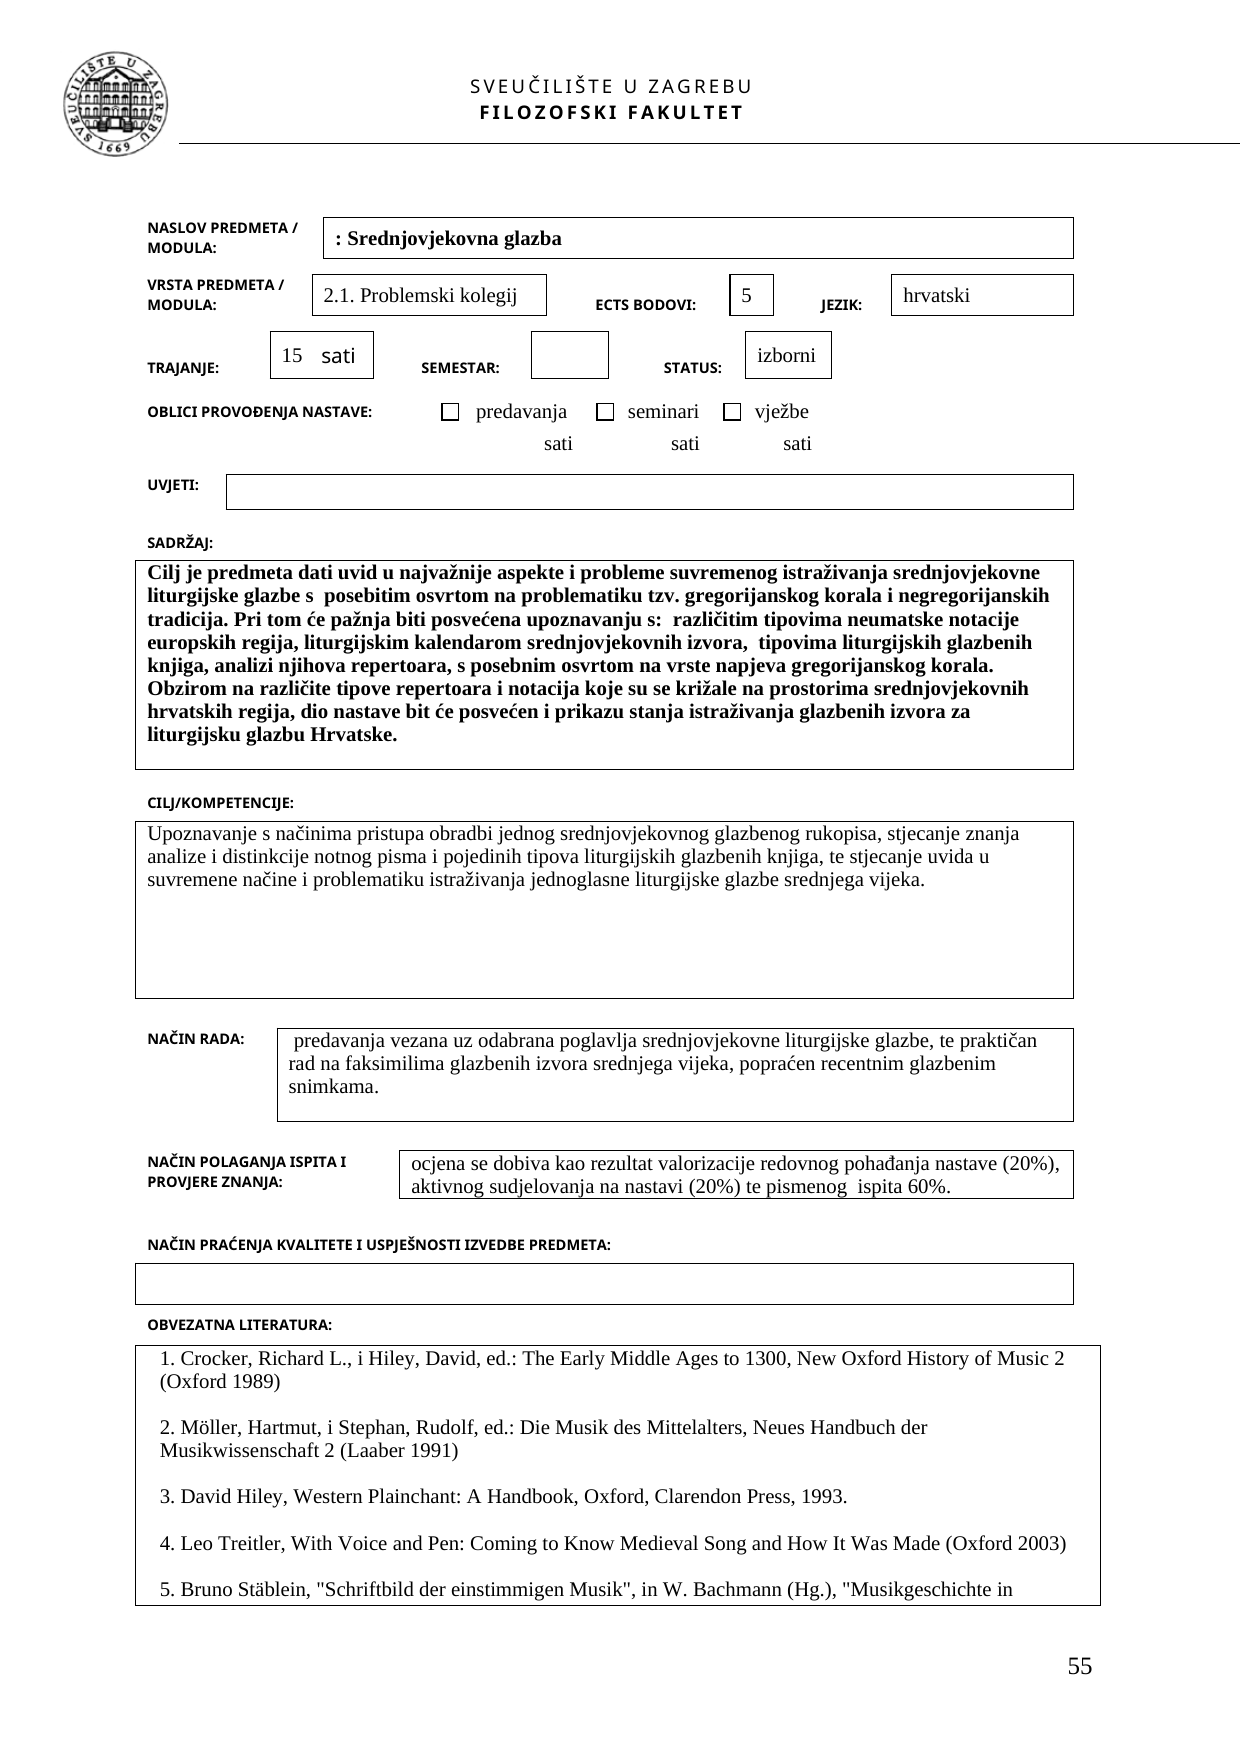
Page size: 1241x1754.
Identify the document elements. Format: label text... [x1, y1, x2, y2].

table_cell predavanja vezana uz odabrana poglavlja srednjovjekovne liturgijske glazbe, te praktičan rad na faksimilima glazbenih izvora srednjega vijeka, popraćen recentnim glazbenim snimkama. [278, 1029, 1073, 1121]
table_cell [1074, 998, 1100, 1027]
table_cell sati [628, 430, 711, 458]
table_cell [774, 274, 810, 315]
table_cell [1074, 274, 1100, 315]
table_cell [136, 430, 270, 458]
table_cell [1074, 430, 1100, 458]
table_cell [1074, 1121, 1100, 1150]
table_cell [532, 332, 608, 378]
table_cell JEZIK: [810, 274, 891, 315]
table_cell NAČIN RADA: [136, 1028, 277, 1121]
table_cell izborni [746, 332, 831, 378]
table_cell 15 [271, 332, 317, 378]
table_cell UVJETI: [136, 474, 226, 509]
table_cell [1074, 525, 1100, 560]
table_cell hrvatski [892, 275, 1073, 315]
table_cell CILJ/KOMPETENCIJE: [136, 785, 1074, 821]
table_cell [1074, 201, 1100, 217]
table_cell [136, 999, 1074, 1027]
table_cell [136, 509, 1074, 525]
table_cell TRAJANJE: [136, 331, 270, 378]
table_cell [136, 258, 1074, 274]
table_cell 1. Crocker, Richard L., i Hiley, David, ed.: The Early Middle Ages to 1300, New Oxford History of Music 2 (Oxford 1989) 2. Möller, Hartmut, i Stephan, Rudolf, ed.: Die Musik des Mittelalters, Neues Handbuch der Musikwissenschaft 2 (Laaber 1991) 3. David Hiley, Western Plainchant: A Handbook, Oxford, Clarendon Press, 1993. 4. Leo Treitler, With Voice and Pen: Coming to Know Medieval Song and How It Was Made (Oxford 2003) 5. Bruno Stäblein, "Schriftbild der einstimmigen Musik", in W. Bachmann (Hg.), "Musikgeschichte in [136, 1346, 1100, 1605]
table_cell [136, 458, 1074, 474]
table_cell [832, 331, 1074, 378]
table_cell [250, 525, 1074, 560]
table_cell [429, 394, 476, 429]
table_cell : Srednjovjekovna glazba [324, 218, 1073, 258]
table_cell NAČIN PRAĆENJA KVALITETE I USPJEŠNOSTI IZVEDBE PREDMETA: [136, 1227, 1074, 1263]
table_cell [1074, 1263, 1100, 1304]
table_cell NASLOV PREDMETA / MODULA: [136, 217, 323, 258]
table_cell [1074, 560, 1100, 769]
table_cell [1074, 217, 1100, 258]
table_cell [1074, 394, 1100, 429]
table_cell SEMESTAR: [410, 331, 531, 378]
table_cell sati [476, 430, 584, 458]
picture [60, 48, 170, 157]
table_cell [1074, 315, 1100, 331]
table_cell sati [317, 332, 373, 378]
table_cell [227, 475, 1073, 509]
table_cell [1074, 769, 1100, 785]
table_cell [711, 394, 754, 429]
table_cell VRSTA PREDMETA / MODULA: [136, 274, 312, 315]
table_cell STATUS: [653, 331, 745, 378]
table_cell [1074, 785, 1100, 821]
table_cell OBLICI PROVOĐENJA NASTAVE: [136, 394, 429, 429]
table_cell [136, 315, 1074, 331]
table_cell [1074, 1198, 1100, 1227]
table_cell 2.1. Problemski kolegij [313, 275, 546, 315]
table_cell [1074, 474, 1100, 509]
table_cell [1074, 1227, 1100, 1263]
table_cell NAČIN POLAGANJA ISPITA I PROVJERE ZNANJA: [136, 1150, 399, 1198]
table_cell [136, 378, 1074, 394]
table_cell [429, 430, 476, 458]
table_cell [136, 770, 1074, 785]
table_cell 5 [731, 275, 773, 315]
table_cell [374, 331, 410, 378]
table_cell [547, 274, 584, 315]
table_cell [1074, 1028, 1100, 1121]
table_cell [1074, 458, 1100, 474]
table_cell [270, 430, 429, 458]
table_cell [823, 394, 1074, 429]
table_cell [1074, 1150, 1100, 1198]
table_cell [1074, 331, 1100, 378]
table_cell ocjena se dobiva kao rezultat valorizacije redovnog pohađanja nastave (20%), aktivnog sudjelovanja na nastavi (20%) te pismenog ispita 60%. [400, 1151, 1073, 1198]
table_cell OBVEZATNA LITERATURA: [136, 1304, 1100, 1345]
table_cell Cilj je predmeta dati uvid u najvažnije aspekte i probleme suvremenog istraživanja srednjovjekovne liturgijske glazbe s posebitim osvrtom na problematiku tzv. gregorijanskog korala i negregorijanskih tradicija. Pri tom će pažnja biti posvećena upoznavanju s: različitim tipovima neumatske notacije europskih regija, liturgijskim kalendarom srednjovjekovnih izvora, tipovima liturgijskih glazbenih knjiga, analizi njihova repertoara, s posebnim osvrtom na vrste napjeva gregorijanskog korala. Obzirom na različite tipove repertoara i notacija koje su se križale na prostorima srednjovjekovnih hrvatskih regija, dio nastave bit će posvećen i prikazu stanja istraživanja glazbenih izvora za liturgijsku glazbu Hrvatske. [136, 561, 1073, 769]
table_cell [823, 430, 1074, 458]
table_cell [711, 430, 754, 458]
table_cell [609, 331, 652, 378]
table_cell [1074, 821, 1100, 998]
table_cell Upoznavanje s načinima pristupa obradbi jednog srednjovjekovnog glazbenog rukopisa, stjecanje znanja analize i distinkcije notnog pisma i pojedinih tipova liturgijskih glazbenih knjiga, te stjecanje uvida u suvremene načine i problematiku istraživanja jednoglasne liturgijske glazbe srednjega vijeka. [136, 822, 1073, 998]
table_cell predavanja [476, 394, 584, 429]
table_cell vježbe [755, 394, 823, 429]
table_cell sati [755, 430, 823, 458]
table_cell [136, 1264, 1073, 1304]
table_cell [1074, 509, 1100, 525]
table_cell [584, 394, 628, 429]
table_cell [136, 201, 1074, 217]
table_cell ECTS BODOVI: [584, 274, 729, 315]
table_cell [1074, 258, 1100, 274]
table_cell [1074, 378, 1100, 394]
table_cell [136, 1198, 1074, 1227]
table_cell seminari [628, 394, 711, 429]
table_cell [584, 430, 628, 458]
table_cell [136, 1121, 1074, 1150]
table_cell SADRŽAJ: [136, 525, 249, 560]
